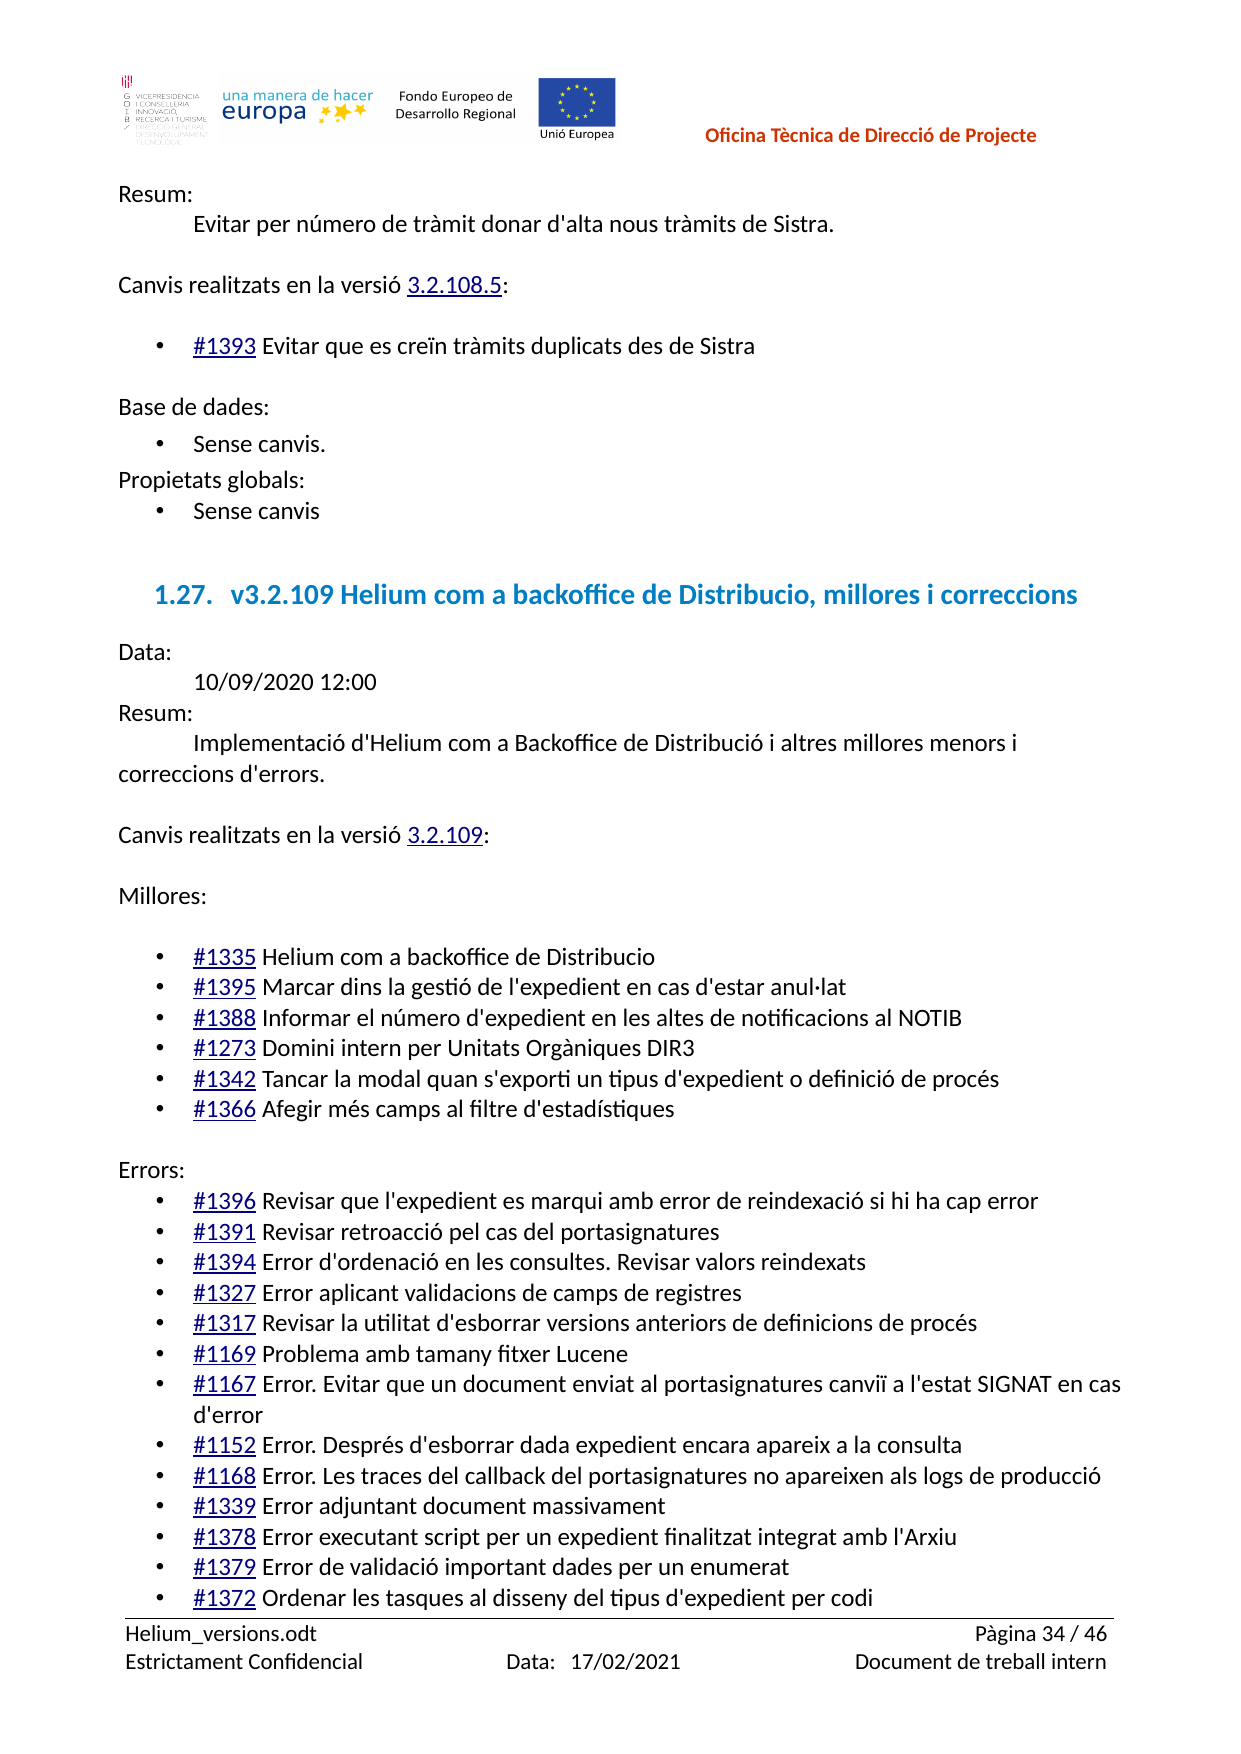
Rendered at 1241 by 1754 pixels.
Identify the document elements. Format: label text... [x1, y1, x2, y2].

text Resum: [118, 178, 1122, 208]
text Propietats globals: [118, 464, 1122, 495]
list #1391 Revisar retroacció pel cas del portasignatures [156, 1216, 1122, 1246]
list #1167 Error. Evitar que un document enviat al portasignatures canviï a l'estat SIGNAT en cas d'error [156, 1368, 1122, 1429]
text Evitar per número de tràmit donar d'alta nous tràmits de Sistra. [118, 208, 1122, 239]
list #1169 Problema amb tamany fitxer Lucene [156, 1338, 1122, 1368]
list Sense canvis [156, 495, 1122, 525]
list #1317 Revisar la utilitat d'esborrar versions anteriors de definicions de procés [156, 1307, 1122, 1338]
list #1394 Error d'ordenació en les consultes. Revisar valors reindexats [156, 1246, 1122, 1277]
list #1327 Error aplicant validacions de camps de registres [156, 1277, 1122, 1307]
text Canvis realitzats en la versió 3.2.108.5: [118, 269, 1122, 300]
list #1342 Tancar la modal quan s'exporti un tipus d'expedient o definició de procés [156, 1063, 1122, 1093]
text Base de dades: [118, 391, 1122, 422]
list #1366 Afegir més camps al filtre d'estadístiques [156, 1093, 1122, 1124]
list #1168 Error. Les traces del callback del portasignatures no apareixen als logs de producció [156, 1460, 1122, 1490]
list #1388 Informar el número d'expedient en les altes de notificacions al NOTIB [156, 1002, 1122, 1032]
text Errors: [118, 1154, 1122, 1185]
list #1273 Domini intern per Unitats Orgàniques DIR3 [156, 1032, 1122, 1063]
text Canvis realitzats en la versió 3.2.109: [118, 819, 1122, 849]
list #1339 Error adjuntant document massivament [156, 1490, 1122, 1521]
subtitle v3.2.109 Helium com a backoffice de Distribucio, millores i correccions [153, 576, 1122, 612]
list Sense canvis. [156, 428, 1122, 458]
list #1372 Ordenar les tasques al disseny del tipus d'expedient per codi [156, 1582, 1122, 1612]
text Implementació d'Helium com a Backoffice de Distribució i altres millores menors i correccions d'errors. [118, 727, 1122, 788]
list #1335 Helium com a backoffice de Distribucio [156, 941, 1122, 971]
list #1395 Marcar dins la gestió de l'expedient en cas d'estar anul·lat [156, 971, 1122, 1002]
text 10/09/2020 12:00 [118, 666, 1122, 697]
list #1378 Error executant script per un expedient finalitzat integrat amb l'Arxiu [156, 1521, 1122, 1551]
text Millores: [118, 880, 1122, 910]
text Resum: [118, 697, 1122, 727]
list #1396 Revisar que l'expedient es marqui amb error de reindexació si hi ha cap error [156, 1185, 1122, 1216]
picture [118, 73, 213, 147]
list #1379 Error de validació important dades per un enumerat [156, 1551, 1122, 1582]
picture [219, 73, 621, 147]
text Data: [118, 636, 1122, 666]
list #1152 Error. Després d'esborrar dada expedient encara apareix a la consulta [156, 1429, 1122, 1460]
list #1393 Evitar que es creïn tràmits duplicats des de Sistra [156, 330, 1122, 361]
